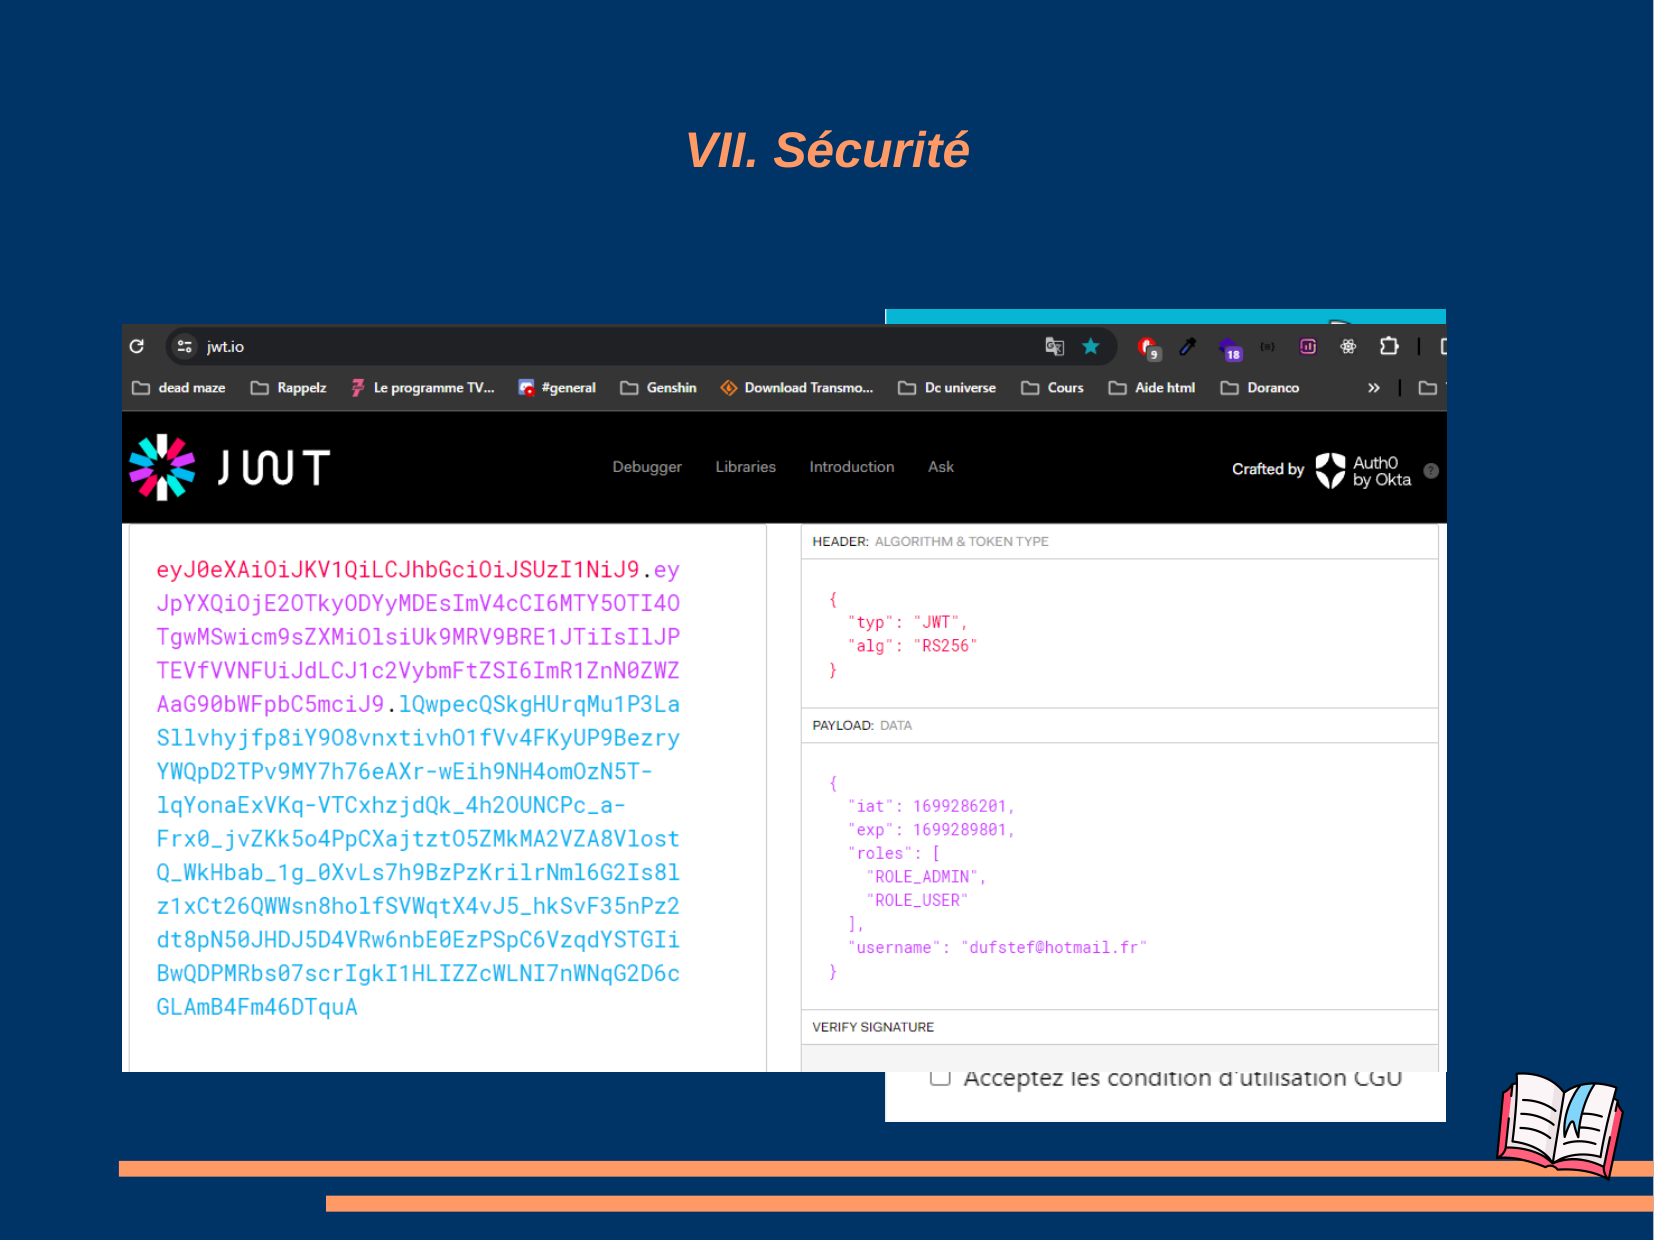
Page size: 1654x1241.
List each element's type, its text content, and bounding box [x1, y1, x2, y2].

picture [1496, 1062, 1624, 1191]
title VII. Sécurité [121, 46, 1534, 254]
picture [122, 309, 1447, 1123]
